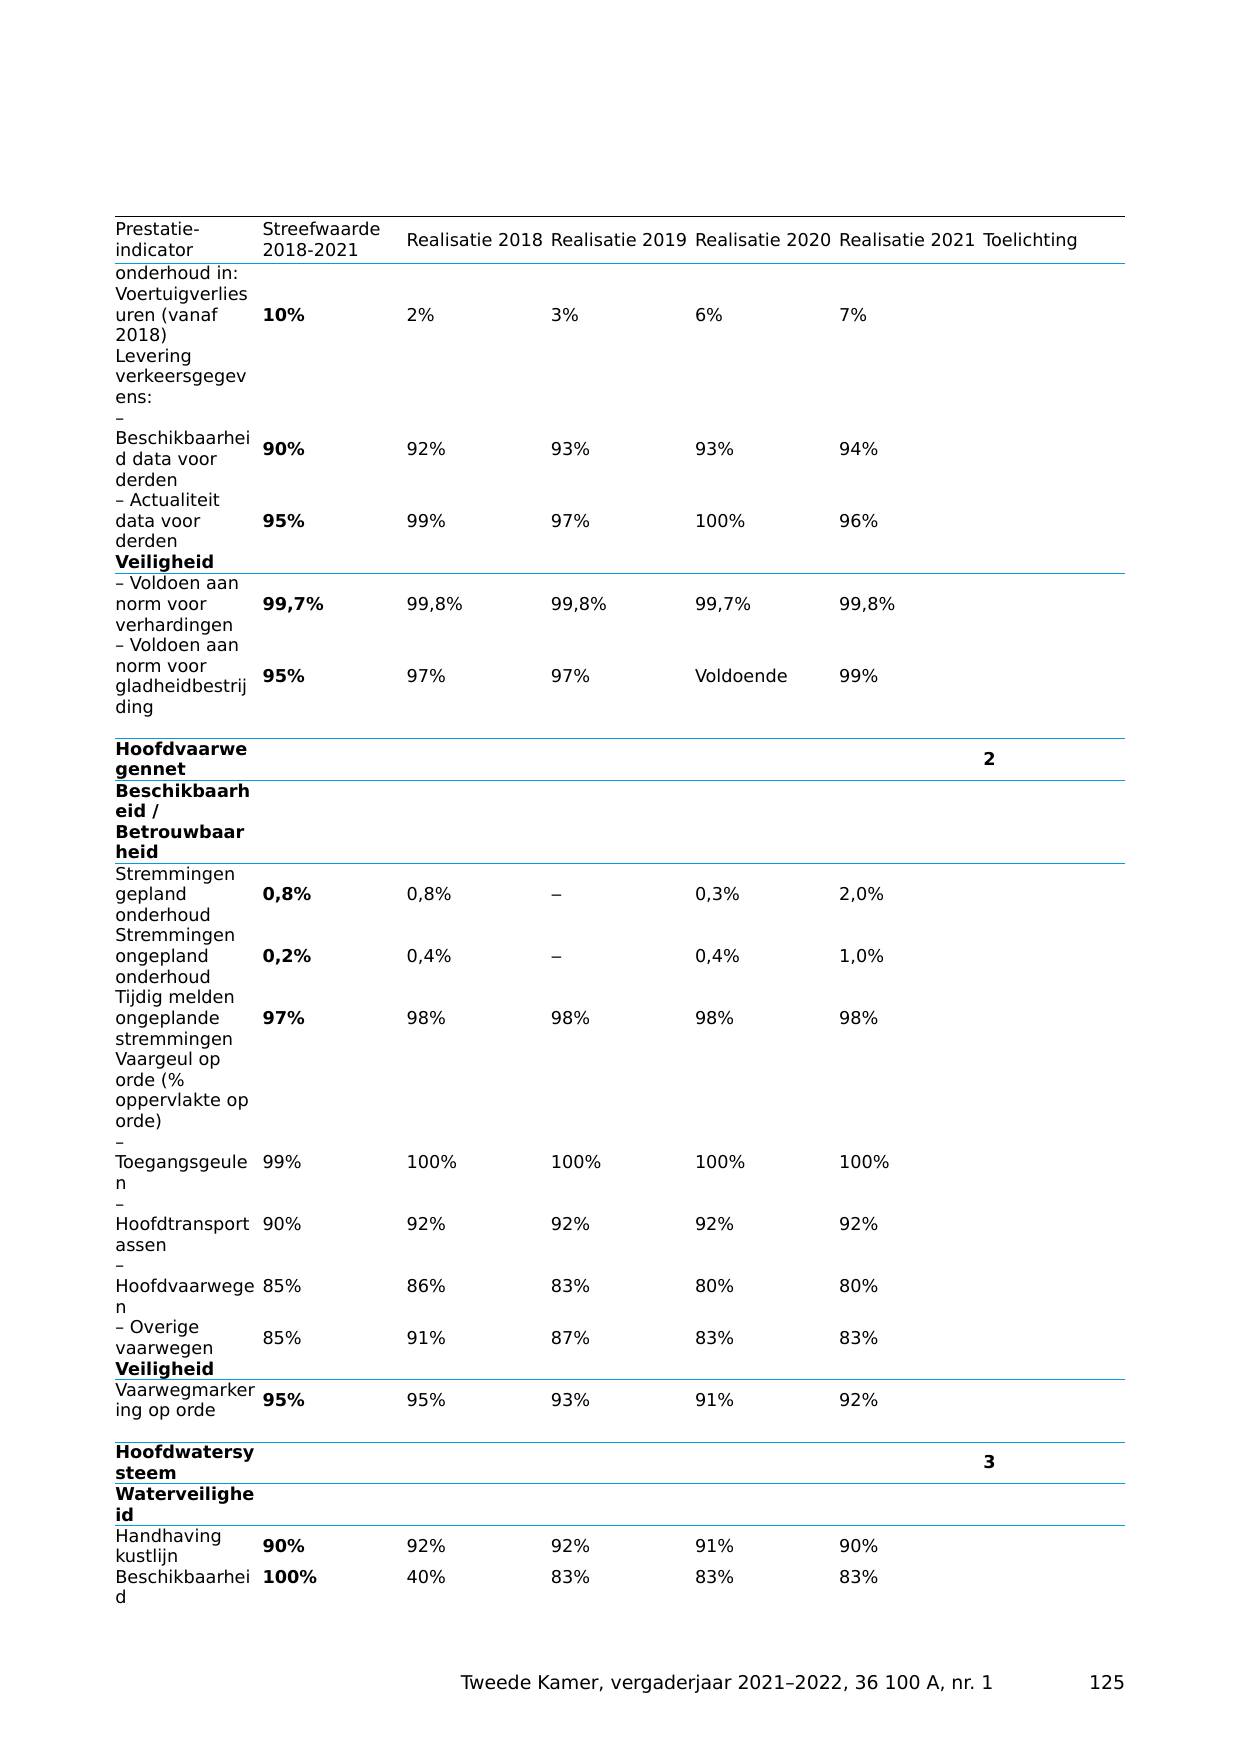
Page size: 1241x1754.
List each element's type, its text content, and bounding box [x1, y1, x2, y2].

table_cell Beschikbaarheid [115, 1567, 259, 1608]
table_cell [692, 264, 836, 284]
table_cell 40% [404, 1567, 548, 1608]
table_cell 83% [692, 1567, 836, 1608]
table_cell Beschikbaarheid / Betrouwbaarheid [115, 781, 259, 863]
table_cell [980, 1359, 1125, 1379]
table_cell [980, 1132, 1125, 1193]
table_cell 95% [404, 1380, 548, 1421]
table_cell [404, 1049, 548, 1132]
table_cell 2,0% [836, 864, 980, 925]
table_cell 99,8% [404, 574, 548, 635]
table_cell [404, 739, 548, 780]
table_cell – Overige vaarwegen [115, 1317, 259, 1358]
table_cell [548, 1443, 692, 1483]
table_cell – Actualiteit data voor derden [115, 490, 259, 552]
table_cell [404, 1359, 548, 1379]
table_cell Veiligheid [115, 552, 259, 573]
table_cell [836, 1049, 980, 1132]
table_cell Stremmingen ongepland onderhoud [115, 925, 259, 987]
table_cell 91% [404, 1317, 548, 1358]
table_header Tabel 64 Prestatie-indicatoren netwerken RWS [115, 191, 1125, 216]
table_cell [404, 781, 548, 863]
table_cell [980, 1049, 1125, 1132]
table_cell 95% [259, 635, 403, 718]
table_cell – Voldoen aan norm voor gladheidbestrijding [115, 635, 259, 718]
table_cell [980, 718, 1125, 738]
table_cell 0,4% [692, 925, 836, 987]
table_cell 100% [259, 1567, 403, 1608]
table_cell [980, 1194, 1125, 1255]
table_cell Streefwaarde 2018-2021 [259, 217, 403, 263]
table_cell [980, 408, 1125, 490]
table_cell 97% [548, 635, 692, 718]
table_cell [980, 1421, 1125, 1442]
table_cell 80% [836, 1255, 980, 1317]
table_cell [836, 1484, 980, 1525]
table_cell 98% [548, 987, 692, 1049]
table_cell 0,4% [404, 925, 548, 987]
table_cell [836, 718, 980, 738]
table_cell [404, 346, 548, 408]
table_cell [404, 1421, 548, 1442]
table_cell 92% [404, 1194, 548, 1255]
table_cell ‒ [548, 925, 692, 987]
table_cell Veiligheid [115, 1359, 259, 1379]
table_cell [980, 490, 1125, 552]
table_cell [980, 1567, 1125, 1608]
table_cell [548, 718, 692, 738]
table_cell [980, 264, 1125, 284]
table_cell [548, 1484, 692, 1525]
table_cell [692, 781, 836, 863]
table_cell [692, 1484, 836, 1525]
table_cell 83% [836, 1317, 980, 1358]
table_cell [692, 1049, 836, 1132]
table_cell Prestatie-indicator [115, 217, 259, 263]
table_cell 92% [836, 1194, 980, 1255]
table_cell [115, 1421, 259, 1442]
table_cell 90% [259, 1194, 403, 1255]
table_cell [548, 346, 692, 408]
table_cell – Beschikbaarheid data voor derden [115, 408, 259, 490]
table_cell [259, 1359, 403, 1379]
table_cell [548, 1421, 692, 1442]
table_cell [692, 552, 836, 573]
table_cell – Voldoen aan norm voor verhardingen [115, 574, 259, 635]
table_cell 92% [404, 1526, 548, 1567]
table_cell ‒ [548, 864, 692, 925]
table_cell Realisatie 2021 [836, 217, 980, 263]
table_cell [115, 718, 259, 738]
table_cell [692, 346, 836, 408]
table_cell [692, 718, 836, 738]
table_cell [404, 264, 548, 284]
table_cell 0,3% [692, 864, 836, 925]
table_cell Handhaving kustlijn [115, 1526, 259, 1567]
table_cell Realisatie 2019 [548, 217, 692, 263]
table_cell [980, 346, 1125, 408]
table_cell 98% [836, 987, 980, 1049]
table_cell 97% [548, 490, 692, 552]
table_cell [980, 284, 1125, 346]
table_cell [404, 718, 548, 738]
table_cell 6% [692, 284, 836, 346]
table_cell 87% [548, 1317, 692, 1358]
table_cell [259, 739, 403, 780]
table_cell [980, 1255, 1125, 1317]
table_cell [980, 1526, 1125, 1567]
table_cell 99% [259, 1132, 403, 1193]
table_cell [404, 1484, 548, 1525]
table_cell 96% [836, 490, 980, 552]
table_cell [836, 1443, 980, 1483]
table_cell 92% [692, 1194, 836, 1255]
table_cell [980, 635, 1125, 718]
table_cell 99% [404, 490, 548, 552]
table_cell [548, 1049, 692, 1132]
table_cell [836, 346, 980, 408]
table_cell [836, 264, 980, 284]
table_cell 100% [836, 1132, 980, 1193]
table_cell – Hoofdvaarwegen [115, 1255, 259, 1317]
table_cell [404, 552, 548, 573]
table_cell [548, 739, 692, 780]
table_cell 93% [548, 408, 692, 490]
table_cell 3% [548, 284, 692, 346]
table_cell 1,0% [836, 925, 980, 987]
table_cell [836, 1359, 980, 1379]
table_cell 0,8% [259, 864, 403, 925]
table_cell Vaargeul op orde (% oppervlakte op orde) [115, 1049, 259, 1132]
table_cell [980, 1380, 1125, 1421]
table_cell 99,8% [548, 574, 692, 635]
table_cell [259, 718, 403, 738]
table_cell 91% [692, 1526, 836, 1567]
table_cell 2 [980, 739, 1125, 780]
table_cell 92% [836, 1380, 980, 1421]
table_cell [980, 552, 1125, 573]
table_cell 100% [404, 1132, 548, 1193]
table_cell [692, 1359, 836, 1379]
table_cell Vaarwegmarkering op orde [115, 1380, 259, 1421]
table_cell 100% [692, 1132, 836, 1193]
table_cell [404, 1443, 548, 1483]
table_cell 90% [836, 1526, 980, 1567]
table_cell 2% [404, 284, 548, 346]
table_cell 0,8% [404, 864, 548, 925]
table_cell 99,8% [836, 574, 980, 635]
table_cell Stremmingen gepland onderhoud [115, 864, 259, 925]
table_cell 95% [259, 490, 403, 552]
table_cell 100% [548, 1132, 692, 1193]
table_cell [980, 864, 1125, 925]
table_cell Hoofdwatersysteem [115, 1443, 259, 1483]
table_cell Voertuigverliesuren (vanaf 2018) [115, 284, 259, 346]
table_cell Realisatie 2020 [692, 217, 836, 263]
table_cell 90% [259, 1526, 403, 1567]
table_cell [980, 1484, 1125, 1525]
table_cell 83% [692, 1317, 836, 1358]
table_cell 97% [404, 635, 548, 718]
table_cell 100% [692, 490, 836, 552]
table_cell 98% [692, 987, 836, 1049]
table_cell [548, 552, 692, 573]
table_cell 93% [548, 1380, 692, 1421]
table_cell [548, 781, 692, 863]
table_cell 93% [692, 408, 836, 490]
table_cell Toelichting [980, 217, 1125, 263]
table_cell 85% [259, 1317, 403, 1358]
table_cell Voldoende [692, 635, 836, 718]
table_cell 86% [404, 1255, 548, 1317]
table_cell [836, 739, 980, 780]
table_cell 83% [836, 1567, 980, 1608]
table_cell – Toegangsgeulen [115, 1132, 259, 1193]
table_cell 3 [980, 1443, 1125, 1483]
table_cell Hoofdvaarwegennet [115, 739, 259, 780]
table_cell [980, 781, 1125, 863]
table_cell 94% [836, 408, 980, 490]
table_cell Tijdig melden ongeplande stremmingen [115, 987, 259, 1049]
table_cell [259, 1049, 403, 1132]
table_cell [259, 264, 403, 284]
table_cell [259, 1484, 403, 1525]
table_cell [980, 925, 1125, 987]
table_cell 80% [692, 1255, 836, 1317]
table_cell 91% [692, 1380, 836, 1421]
table_cell 99,7% [259, 574, 403, 635]
table_cell [259, 552, 403, 573]
table_cell Waterveiligheid [115, 1484, 259, 1525]
table_cell 95% [259, 1380, 403, 1421]
table_cell 90% [259, 408, 403, 490]
table_cell 98% [404, 987, 548, 1049]
table_cell [980, 1317, 1125, 1358]
table_cell 92% [548, 1526, 692, 1567]
table_cell Realisatie 2018 [404, 217, 548, 263]
table_cell [548, 1359, 692, 1379]
table_cell [836, 552, 980, 573]
table_cell [259, 781, 403, 863]
table_cell [836, 1421, 980, 1442]
table_cell [692, 1443, 836, 1483]
table_cell [259, 1421, 403, 1442]
table_cell 83% [548, 1255, 692, 1317]
table_cell Levering verkeersgegevens: [115, 346, 259, 408]
table_cell 99% [836, 635, 980, 718]
table_cell 7% [836, 284, 980, 346]
table_cell [980, 987, 1125, 1049]
table_cell [692, 1421, 836, 1442]
table_cell [836, 781, 980, 863]
table_cell 99,7% [692, 574, 836, 635]
table_cell 92% [404, 408, 548, 490]
table_cell – Hoofdtransportassen [115, 1194, 259, 1255]
table_cell [259, 1443, 403, 1483]
table_cell 0,2% [259, 925, 403, 987]
table_cell 97% [259, 987, 403, 1049]
table_cell [692, 739, 836, 780]
table_cell [980, 574, 1125, 635]
table_cell 10% [259, 284, 403, 346]
table_cell onderhoud in: [115, 264, 259, 284]
table_cell 92% [548, 1194, 692, 1255]
table_cell [259, 346, 403, 408]
table_cell 85% [259, 1255, 403, 1317]
table_cell [548, 264, 692, 284]
table_cell 83% [548, 1567, 692, 1608]
